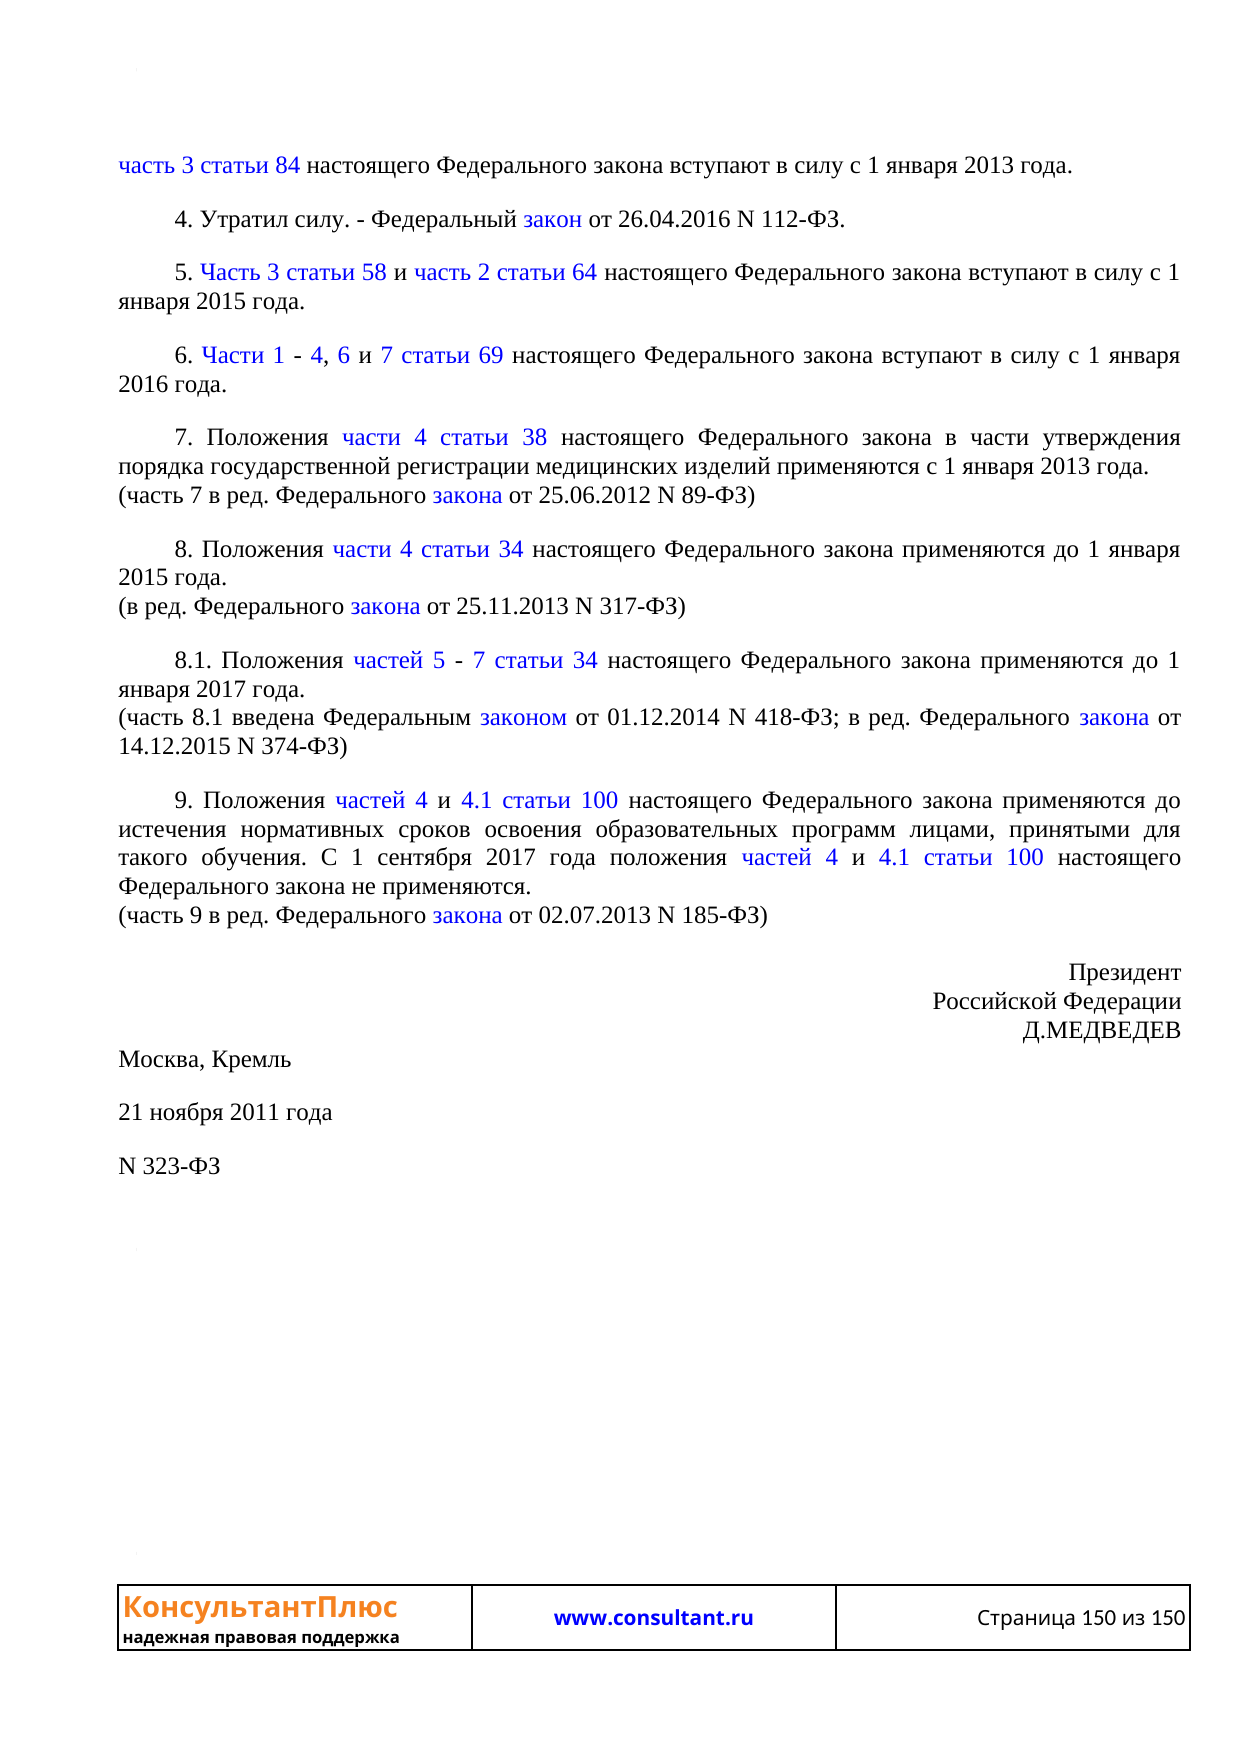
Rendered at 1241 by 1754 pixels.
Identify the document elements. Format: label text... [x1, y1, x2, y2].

text (часть 7 в ред. Федерального закона от 25.06.2012 N 89-ФЗ) [118, 480, 1181, 509]
text Москва, Кремль [118, 1044, 1181, 1072]
text Президент [118, 957, 1181, 986]
text Д.МЕДВЕДЕВ [118, 1015, 1181, 1044]
text (часть 8.1 введена Федеральным законом от 01.12.2014 N 418-ФЗ; в ред. Федерального закона от 14.12.2015 N 374-ФЗ) [118, 702, 1181, 760]
text Российской Федерации [118, 986, 1181, 1015]
text 8.1. Положения частей 5 - 7 статьи 34 настоящего Федерального закона применяются до 1 января 2017 года. [118, 645, 1181, 702]
text 9. Положения частей 4 и 4.1 статьи 100 настоящего Федерального закона применяются до истечения нормативных сроков освоения образовательных программ лицами, принятыми для такого обучения. С 1 сентября 2017 года положения частей 4 и 4.1 статьи 100 настоящего Федерального закона не применяются. [118, 785, 1181, 900]
text 5. Часть 3 статьи 58 и часть 2 статьи 64 настоящего Федерального закона вступают в силу с 1 января 2015 года. [118, 257, 1181, 315]
text 8. Положения части 4 статьи 34 настоящего Федерального закона применяются до 1 января 2015 года. [118, 534, 1181, 591]
text 4. Утратил силу. - Федеральный закон от 26.04.2016 N 112-ФЗ. [118, 204, 1181, 232]
text 6. Части 1 - 4, 6 и 7 статьи 69 настоящего Федерального закона вступают в силу с 1 января 2016 года. [118, 340, 1181, 397]
text (в ред. Федерального закона от 25.11.2013 N 317-ФЗ) [118, 591, 1181, 620]
text 7. Положения части 4 статьи 38 настоящего Федерального закона в части утверждения порядка государственной регистрации медицинских изделий применяются с 1 января 2013 года. [118, 422, 1181, 480]
text N 323-ФЗ [118, 1151, 1181, 1180]
text 21 ноября 2011 года [118, 1097, 1181, 1126]
text (часть 9 в ред. Федерального закона от 02.07.2013 N 185-ФЗ) [118, 900, 1181, 929]
text часть 3 статьи 84 настоящего Федерального закона вступают в силу с 1 января 2013 года. [118, 150, 1181, 179]
